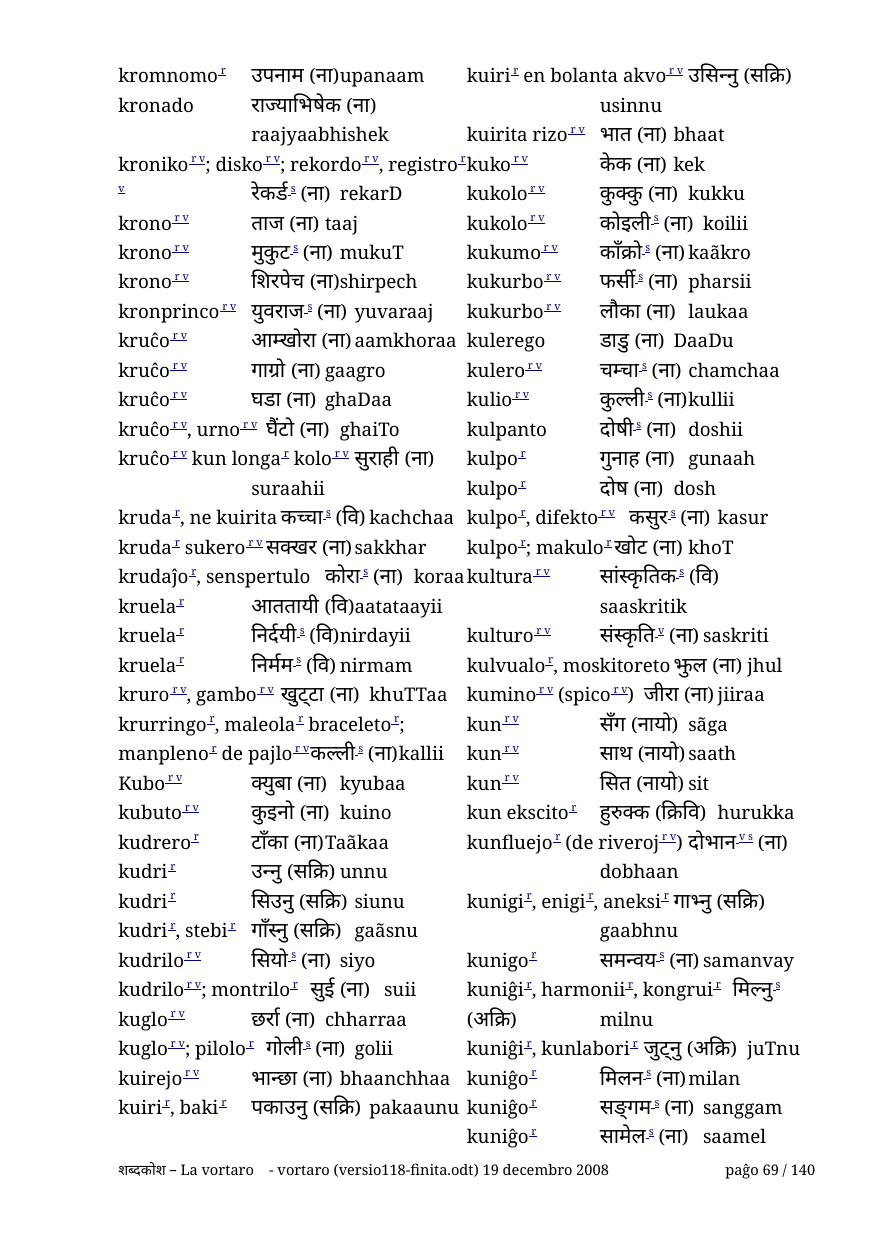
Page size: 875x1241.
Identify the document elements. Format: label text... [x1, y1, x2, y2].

text kun r v सित (नायो) sit [467, 767, 815, 796]
text kudrilo r v सियो s (ना) siyo [118, 943, 467, 973]
text kukolo r v कोइली s (ना) koilii [467, 206, 815, 236]
text kronado राज्याभिषेक (ना) raajyaabhishek [118, 88, 467, 147]
text kukolo r v कुक्कु (ना) kukku [467, 177, 815, 206]
text kuko r v केक (ना) kek [467, 147, 815, 177]
text kruda r, ne kuirita कच्चा s (वि) kachchaa [118, 501, 467, 531]
text kunigi r, enigi r, aneksi r गाभ्नु (सक्रि) gaabhnu [467, 884, 815, 943]
text kudri r, stebi r गाँस्नु (सक्रि) gaãsnu [118, 914, 467, 943]
text kruĉo r v घडा (ना) ghaDaa [118, 383, 467, 413]
text kulpo r गुनाह (ना) gunaah [467, 442, 815, 472]
text kuglo r v; pilolo r गोली s (ना) golii [118, 1032, 467, 1061]
text kruĉo r v आम्खोरा (ना) aamkhoraa [118, 324, 467, 354]
text kuirejo r v भान्छा (ना) bhaanchhaa [118, 1061, 467, 1091]
text kudrilo r v; montrilo r सुई (ना) suii [118, 973, 467, 1002]
text kuniĝi r, kunlabori r जुट्नु (अक्रि) juTnu [467, 1032, 815, 1061]
text kronprinco r v युवराज s (ना) yuvaraaj [118, 295, 467, 324]
text kuniĝo r सङ्गम s (ना) sanggam [467, 1091, 815, 1120]
text kunigo r समन्वय s (ना) samanvay [467, 943, 815, 973]
text kruela r निर्दयी s (वि) nirdayii [118, 619, 467, 649]
text kumino r v (spico r v) जीरा (ना) jiiraa [467, 678, 815, 708]
text kudrero r टाँका (ना) Taãkaa [118, 826, 467, 855]
text kudri r सिउनु (सक्रि) siunu [118, 884, 467, 914]
text kulio r v कुल्ली s (ना) kullii [467, 383, 815, 413]
text Kubo r v क्युबा (ना) kyubaa [118, 767, 467, 796]
text kuirita rizo r v भात (ना) bhaat [467, 118, 815, 147]
text kruĉo r v, urno r v घैंटो (ना) ghaiTo [118, 413, 467, 442]
text kruĉo r v गाग्रो (ना) gaagro [118, 354, 467, 383]
text krono r v ताज (ना) taaj [118, 206, 467, 236]
text kulvualo r, moskitoreto झुल (ना) jhul [467, 649, 815, 678]
text kun r v साथ (नायो) saath [467, 737, 815, 767]
text krudaĵo r, senspertulo कोरा s (ना) koraa [118, 560, 467, 590]
text kruela r निर्मम s (वि) nirmam [118, 649, 467, 678]
text kulpanto दोषी s (ना) doshii [467, 413, 815, 442]
text kulpo r; makulo r खोट (ना) khoT [467, 531, 815, 560]
text kulero r v चम्चा s (ना) chamchaa [467, 354, 815, 383]
text kuniĝo r सामेल s (ना) saamel [467, 1120, 815, 1150]
text kun ekscito r हुरुक्क (क्रिवि) hurukka [467, 796, 815, 826]
text kukurbo r v फर्सी s (ना) pharsii [467, 265, 815, 295]
text krono r v मुकुट s (ना) mukuT [118, 236, 467, 265]
text kromnomo r उपनाम (ना) upanaam [118, 59, 467, 88]
text kulerego डाडु (ना) DaaDu [467, 324, 815, 354]
text kruĉo r v kun longa r kolo r v सुराही (ना) suraahii [118, 442, 467, 501]
text kubuto r v कुइनो (ना) kuino [118, 796, 467, 826]
text kuiri r, baki r पकाउनु (सक्रि) pakaaunu [118, 1091, 467, 1120]
text kulpo r, difekto r v कसुर s (ना) kasur [467, 501, 815, 531]
text kruela r आततायी (वि) aatataayii [118, 590, 467, 619]
text kroniko r v; disko r v; rekordo r v, registro r v रेकर्ड s (ना) rekarD [118, 147, 467, 206]
text kruro r v, gambo r v खुट्टा (ना) khuTTaa [118, 678, 467, 708]
text kunfluejo r (de riveroj r v) दोभान v s (ना) dobhaan [467, 826, 815, 884]
text kukurbo r v लौका (ना) laukaa [467, 295, 815, 324]
text kuniĝi r, harmonii r, kongrui r मिल्नु s (अक्रि) milnu [467, 973, 815, 1032]
text kuniĝo r मिलन s (ना) milan [467, 1061, 815, 1091]
text kun r v सँग (नायो) sãga [467, 708, 815, 737]
text krono r v शिरपेच (ना) shirpech [118, 265, 467, 295]
text kukumo r v काँक्रो s (ना) kaãkro [467, 236, 815, 265]
text kuglo r v छर्रा (ना) chharraa [118, 1002, 467, 1032]
text krurringo r, maleola r braceleto r; manpleno r de pajlo r v कल्ली s (ना) kallii [118, 708, 467, 767]
text kudri r उन्नु (सक्रि) unnu [118, 855, 467, 884]
text kulpo r दोष (ना) dosh [467, 472, 815, 501]
text kulturo r v संस्कृति v (ना) saskriti [467, 619, 815, 649]
text kruda r sukero r v सक्खर (ना) sakkhar [118, 531, 467, 560]
text kultura r v सांस्कृतिक s (वि) saaskritik [467, 560, 815, 619]
text kuiri r en bolanta akvo r v उसिन्नु (सक्रि) usinnu [467, 59, 815, 118]
